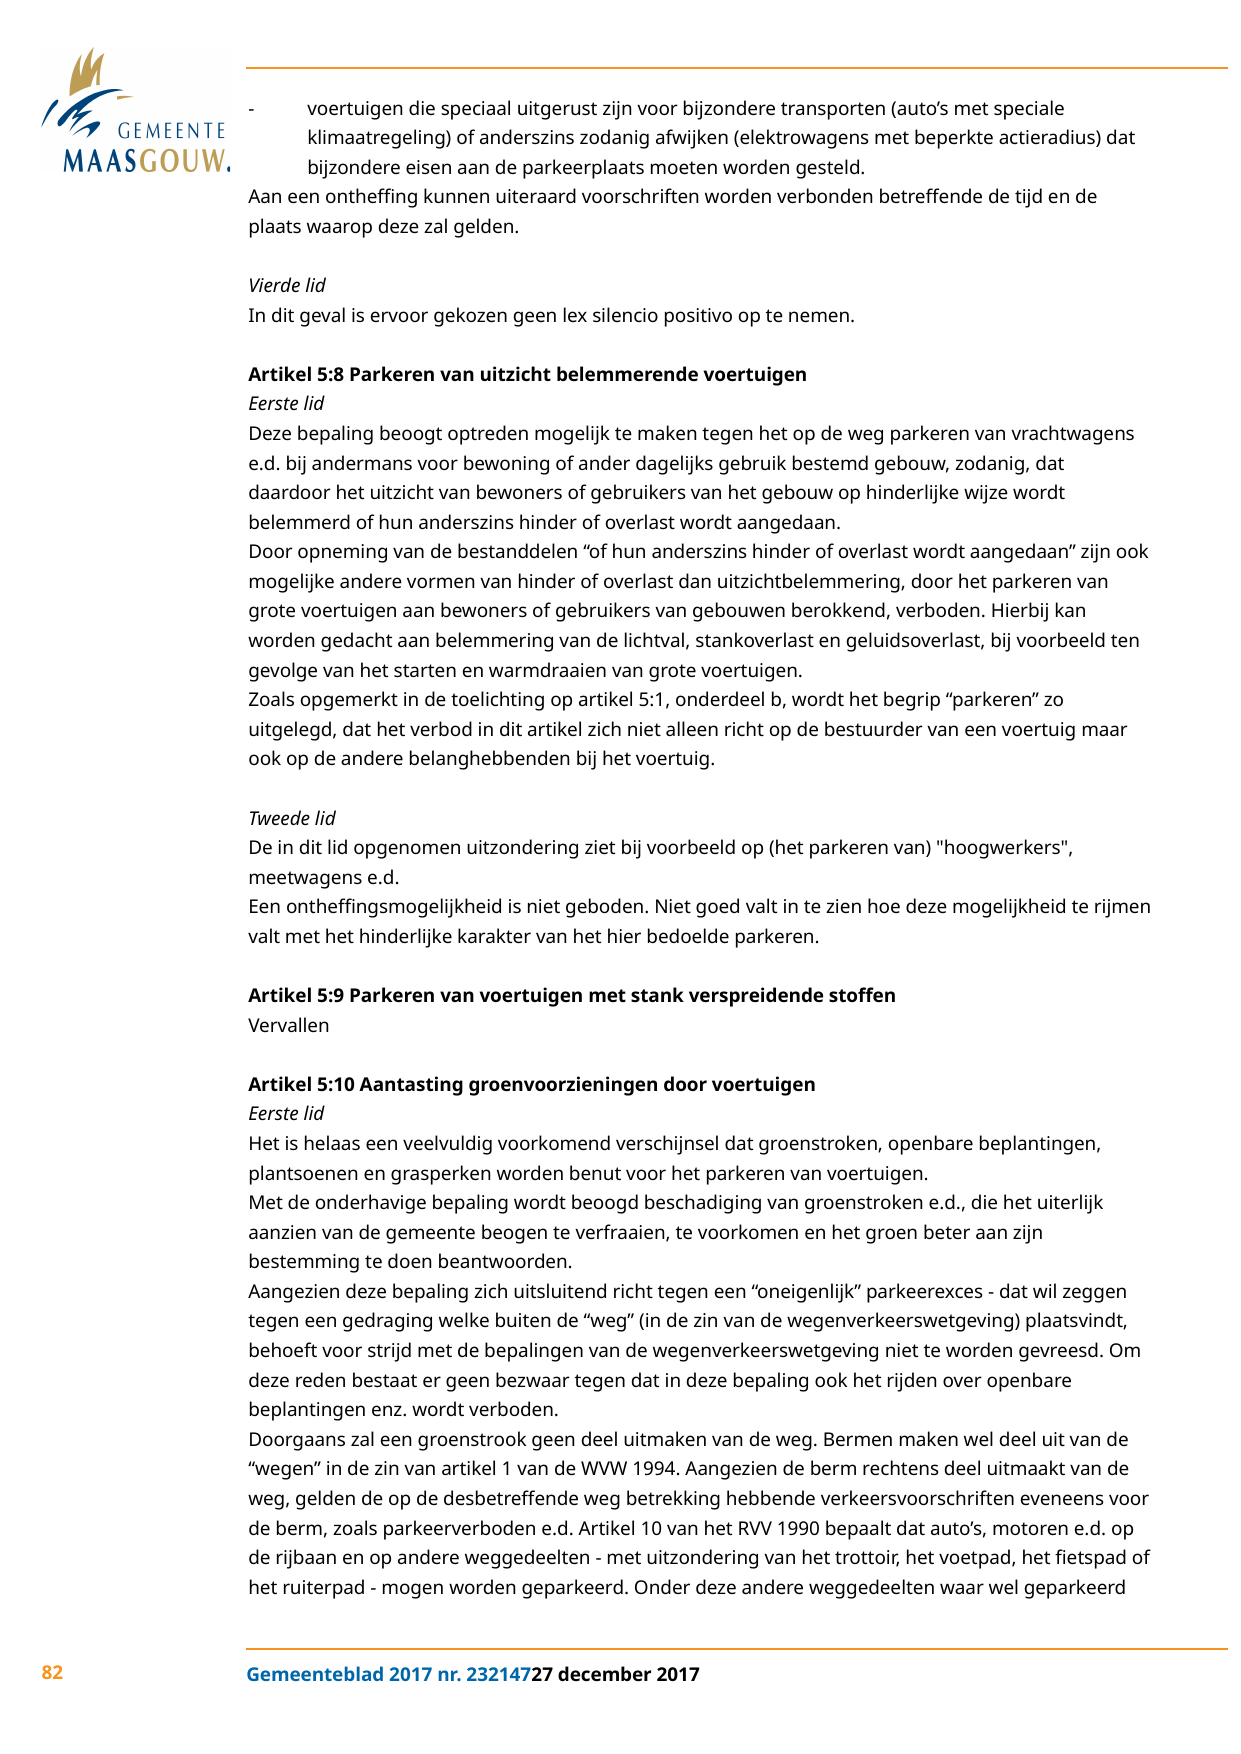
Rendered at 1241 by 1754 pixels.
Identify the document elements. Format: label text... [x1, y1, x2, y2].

text Het is helaas een veelvuldig voorkomend verschijnsel dat groenstroken, openbare beplantingen, plantsoenen en grasperken worden benut voor het parkeren van voertuigen. [248, 1130, 1152, 1186]
text Aan een ontheffing kunnen uiteraard voorschriften worden verbonden betreffende de tijd en de plaats waarop deze zal gelden. [248, 183, 1152, 239]
text Met de onderhavige bepaling wordt beoogd beschadiging van groenstroken e.d., die het uiterlijk aanzien van de gemeente beogen te verfraaien, te voorkomen en het groen beter aan zijn bestemming te doen beantwoorden. [248, 1189, 1152, 1274]
text In dit geval is ervoor gekozen geen lex silencio positivo op te nemen. [248, 302, 1152, 328]
text Eerste lid [248, 391, 1152, 416]
text Artikel 5:8 Parkeren van uitzicht belemmerende voertuigen [248, 361, 1152, 387]
text Artikel 5:9 Parkeren van voertuigen met stank verspreidende stoffen [248, 982, 1152, 1008]
text Vervallen [248, 1012, 1152, 1038]
text Tweede lid [248, 805, 1152, 831]
text De in dit lid opgenomen uitzondering ziet bij voorbeeld op (het parkeren van) "hoogwerkers", meetwagens e.d. [248, 834, 1152, 890]
text Een ontheffingsmogelijkheid is niet geboden. Niet goed valt in te zien hoe deze mogelijkheid te rijmen valt met het hinderlijke karakter van het hier bedoelde parkeren. [248, 893, 1152, 949]
list voertuigen die speciaal uitgerust zijn voor bijzondere transporten (auto’s met speciale klimaatregeling) of anderszins zodanig afwijken (elektrowagens met beperkte actieradius) dat bijzondere eisen aan de parkeerplaats moeten worden gesteld. [248, 95, 1152, 180]
text Deze bepaling beoogt optreden mogelijk te maken tegen het op de weg parkeren van vrachtwagens e.d. bij andermans voor bewoning of ander dagelijks gebruik bestemd gebouw, zodanig, dat daardoor het uitzicht van bewoners of gebruikers van het gebouw op hinderlijke wijze wordt belemmerd of hun anderszins hinder of overlast wordt aangedaan. [248, 420, 1152, 535]
text Zoals opgemerkt in de toelichting op artikel 5:1, onderdeel b, wordt het begrip “parkeren” zo uitgelegd, dat het verbod in dit artikel zich niet alleen richt op de bestuurder van een voertuig maar ook op de andere belanghebbenden bij het voertuig. [248, 686, 1152, 771]
text Artikel 5:10 Aantasting groenvoorzieningen door voertuigen [248, 1071, 1152, 1097]
text Vierde lid [248, 272, 1152, 298]
text Aangezien deze bepaling zich uitsluitend richt tegen een “oneigenlijk” parkeerexces - dat wil zeggen tegen een gedraging welke buiten de “weg” (in de zin van de wegenverkeerswetgeving) plaatsvindt, behoeft voor strijd met de bepalingen van de wegenverkeerswetgeving niet te worden gevreesd. Om deze reden bestaat er geen bezwaar tegen dat in deze bepaling ook het rijden over openbare beplantingen enz. wordt verboden. [248, 1278, 1152, 1422]
text Door opneming van de bestanddelen “of hun anderszins hinder of overlast wordt aangedaan” zijn ook mogelijke andere vormen van hinder of overlast dan uitzichtbelemmering, door het parkeren van grote voertuigen aan bewoners of gebruikers van gebouwen berokkend, verboden. Hierbij kan worden gedacht aan belemmering van de lichtval, stankoverlast en geluidsoverlast, bij voorbeeld ten gevolge van het starten en warmdraaien van grote voertuigen. [248, 538, 1152, 683]
picture [41, 47, 231, 172]
text Eerste lid [248, 1101, 1152, 1126]
text Doorgaans zal een groenstrook geen deel uitmaken van de weg. Bermen maken wel deel uit van de “wegen” in de zin van artikel 1 van de WVW 1994. Aangezien de berm rechtens deel uitmaakt van de weg, gelden de op de desbetreffende weg betrekking hebbende verkeersvoorschriften eveneens voor de berm, zoals parkeerverboden e.d. Artikel 10 van het RVV 1990 bepaalt dat auto’s, motoren e.d. op de rijbaan en op andere weggedeelten - met uitzondering van het trottoir, het voetpad, het fietspad of het ruiterpad - mogen worden geparkeerd. Onder deze andere weggedeelten waar wel geparkeerd [248, 1426, 1152, 1600]
